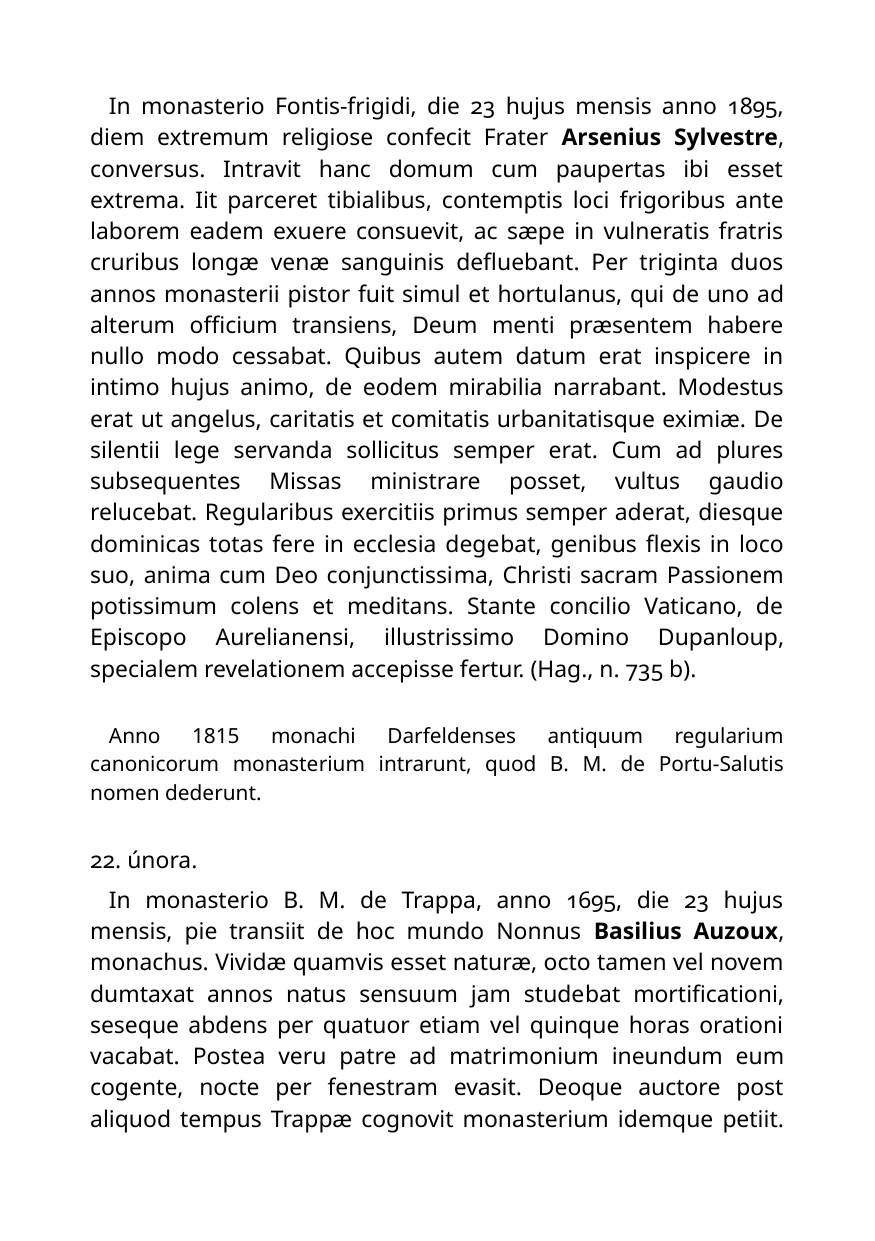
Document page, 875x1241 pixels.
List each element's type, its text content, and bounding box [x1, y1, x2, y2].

text Anno 1815 monachi Darfeldenses antiquum regularium canonicorum monaste­rium intrarunt, quod B. M. de Portu-Salutis nomen dederunt. [90, 721, 784, 806]
text In monasterio B. M. de Trappa, anno 1695, die 23 hujus mensis, pie transiit de hoc mundo Nonnus Basilius Auzoux, monachus. Vividæ quamvis esset naturæ, octo tamen vel novem dumtaxat annos natus sensuum jam stude­bat mortificationi, seseque abdens per quatuor etiam vel quinque horas orationi vacabat. Postea veru patre ad matri­monium ineundum eum cogente, nocte per fenestram evasit. Deoque auctore post aliquod tempus Trappæ cognovit mona­sterium idemque petiit. [90, 884, 784, 1134]
text In monasterio Fontis-frigidi, die 23 hujus mensis anno 1895, diem extremum religiose confecit Frater Arsenius Sylvestre, conversus. Intravit hanc domum cum paupertas ibi esset extrema. Iit parceret tibialibus, contemptis loci frigoribus ante laborem eadem exuere consuevit, ac sæpe in vulneratis fratris cruribus longæ venæ sanguinis defluebant. Per triginta duos annos monasterii pistor fuit simul et hortu­lanus, qui de uno ad alterum officium transiens, Deum menti præsentem habere nullo modo cessabat. Quibus autem datum erat inspicere in intimo hujus animo, de eodem mirabilia narrabant. Modestus erat ut angelus, caritatis et comitatis urbanitatisque eximiæ. De silentii lege servanda sollicitus semper erat. Cum ad plures subsequentes Missas ministrare posset, vultus gaudio relucebat. Regularibus exercitiis primus semper aderat, diesque dominicas totas fere in ecclesia dege­bat, genibus flexis in loco suo, anima cum Deo conjunctissi­ma, Christi sacram Passionem potissimum colens et meditans. Stante concilio Vaticano, de Episcopo Aurelianensi, illustris­simo Domino Dupanloup, specialem revelationem accepisse fertur. (Hag., n. 735 b). [90, 90, 784, 684]
text 22. února. [90, 844, 784, 875]
